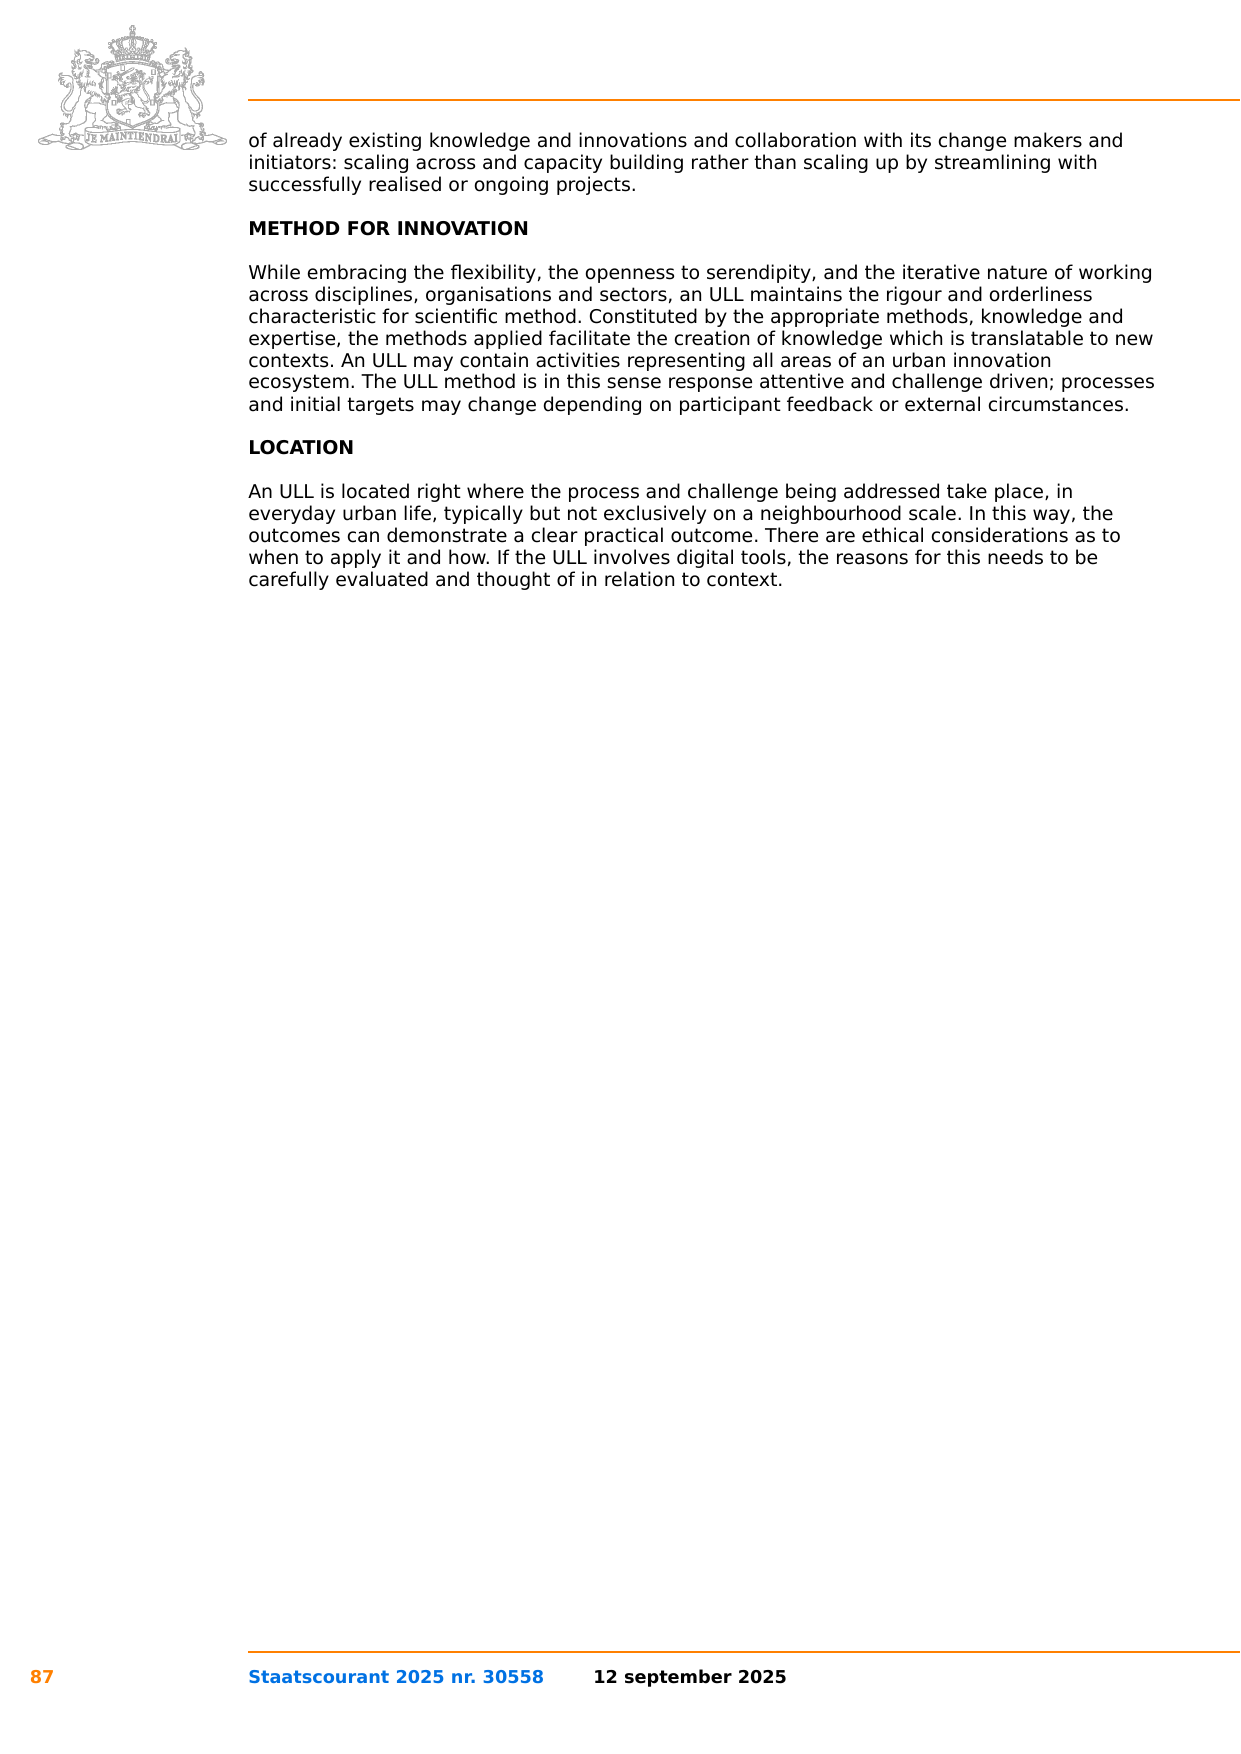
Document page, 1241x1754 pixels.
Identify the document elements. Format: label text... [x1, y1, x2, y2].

text of already existing knowledge and innovations and collaboration with its change makers and initiators: scaling across and capacity building rather than scaling up by streamlining with successfully realised or ongoing projects. [248, 130, 1163, 196]
subtitle METHOD FOR INNOVATION [248, 218, 1163, 240]
subtitle LOCATION [248, 437, 1163, 459]
text An ULL is located right where the process and challenge being addressed take place, in everyday urban life, typically but not exclusively on a neighbourhood scale. In this way, the outcomes can demonstrate a clear practical outcome. There are ethical considerations as to when to apply it and how. If the ULL involves digital tools, the reasons for this needs to be carefully evaluated and thought of in relation to context. [248, 481, 1163, 591]
text While embracing the flexibility, the openness to serendipity, and the iterative nature of working across disciplines, organisations and sectors, an ULL maintains the rigour and orderliness characteristic for scientific method. Constituted by the appropriate methods, knowledge and expertise, the methods applied facilitate the creation of knowledge which is translatable to new contexts. An ULL may contain activities representing all areas of an urban innovation ecosystem. The ULL method is in this sense response attentive and challenge driven; processes and initial targets may change depending on participant feedback or external circumstances. [248, 262, 1163, 415]
picture [38, 25, 227, 150]
